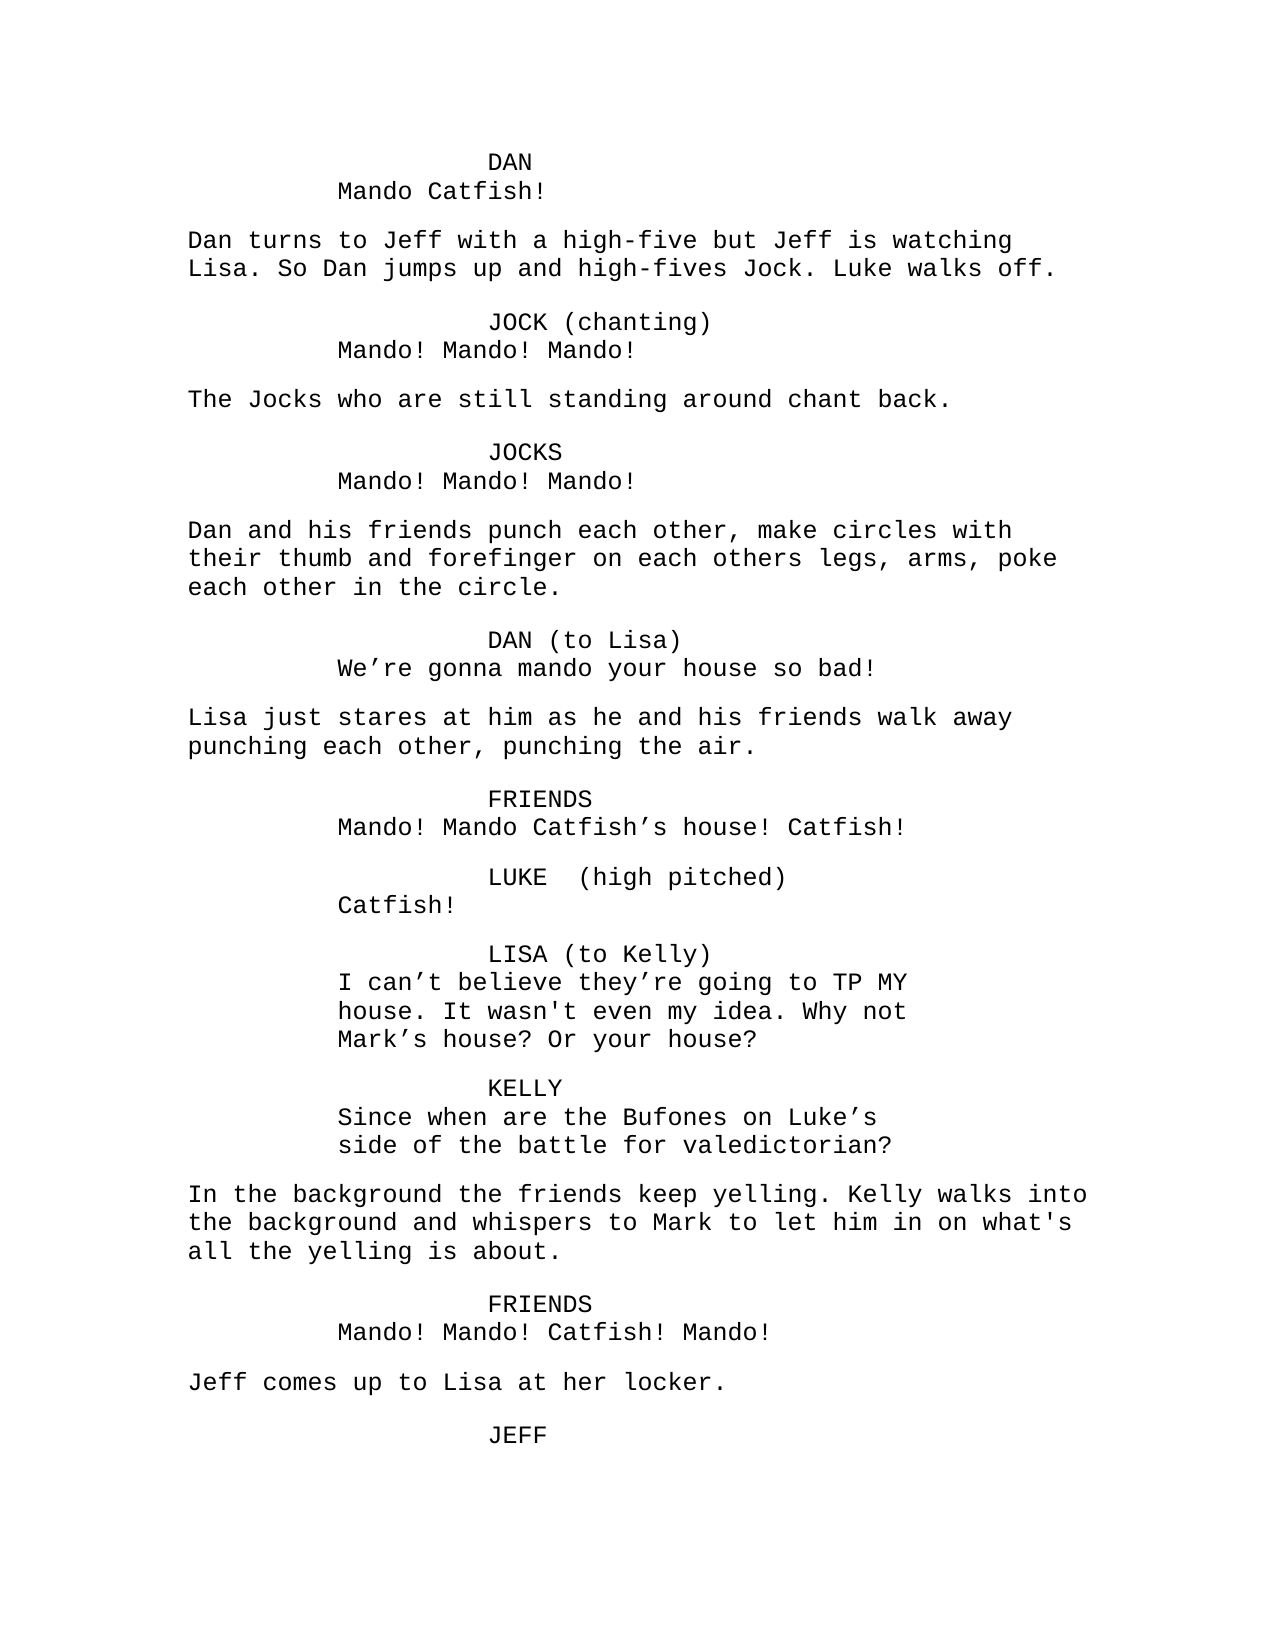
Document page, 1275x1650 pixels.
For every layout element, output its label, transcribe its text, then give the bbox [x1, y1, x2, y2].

text I can’t believe they’re going to TP MY house. It wasn't even my idea. Why not Mark’s house? Or your house? [337, 970, 937, 1055]
text Since when are the Bufones on Luke’s side of the battle for valedictorian? [337, 1104, 937, 1161]
text Dan turns to Jeff with a high-five but Jeff is watching Lisa. So Dan jumps up and high-fives Jock. Luke walks off. [187, 227, 1087, 284]
text Catfish! [337, 892, 937, 921]
text LUKE (high pitched) [187, 864, 1087, 892]
text JOCKS [187, 440, 1087, 468]
text Dan and his friends punch each other, make circles with their thumb and forefinger on each others legs, arms, poke each other in the circle. [187, 517, 1087, 602]
text KELLY [187, 1076, 1087, 1104]
text FRIENDS [187, 1292, 1087, 1320]
text DAN (to Lisa) [187, 627, 1087, 656]
text Mando! Mando Catfish’s house! Catfish! [337, 815, 937, 843]
text Mando! Mando! Mando! [337, 468, 937, 497]
text Jeff comes up to Lisa at her locker. [187, 1369, 1087, 1397]
text Mando! Mando! Catfish! Mando! [337, 1320, 937, 1348]
text In the background the friends keep yelling. Kelly walks into the background and whispers to Mark to let him in on what's all the yelling is about. [187, 1182, 1087, 1267]
text Mando Catfish! [337, 178, 937, 207]
text Lisa just stares at him as he and his friends walk away punching each other, punching the air. [187, 705, 1087, 762]
text FRIENDS [187, 787, 1087, 815]
text DAN [187, 150, 1087, 178]
text JOCK (chanting) [187, 309, 1087, 337]
text We’re gonna mando your house so bad! [337, 656, 937, 684]
text JEFF [187, 1422, 1087, 1451]
text Mando! Mando! Mando! [337, 337, 937, 366]
text The Jocks who are still standing around chant back. [187, 387, 1087, 415]
text LISA (to Kelly) [187, 942, 1087, 970]
